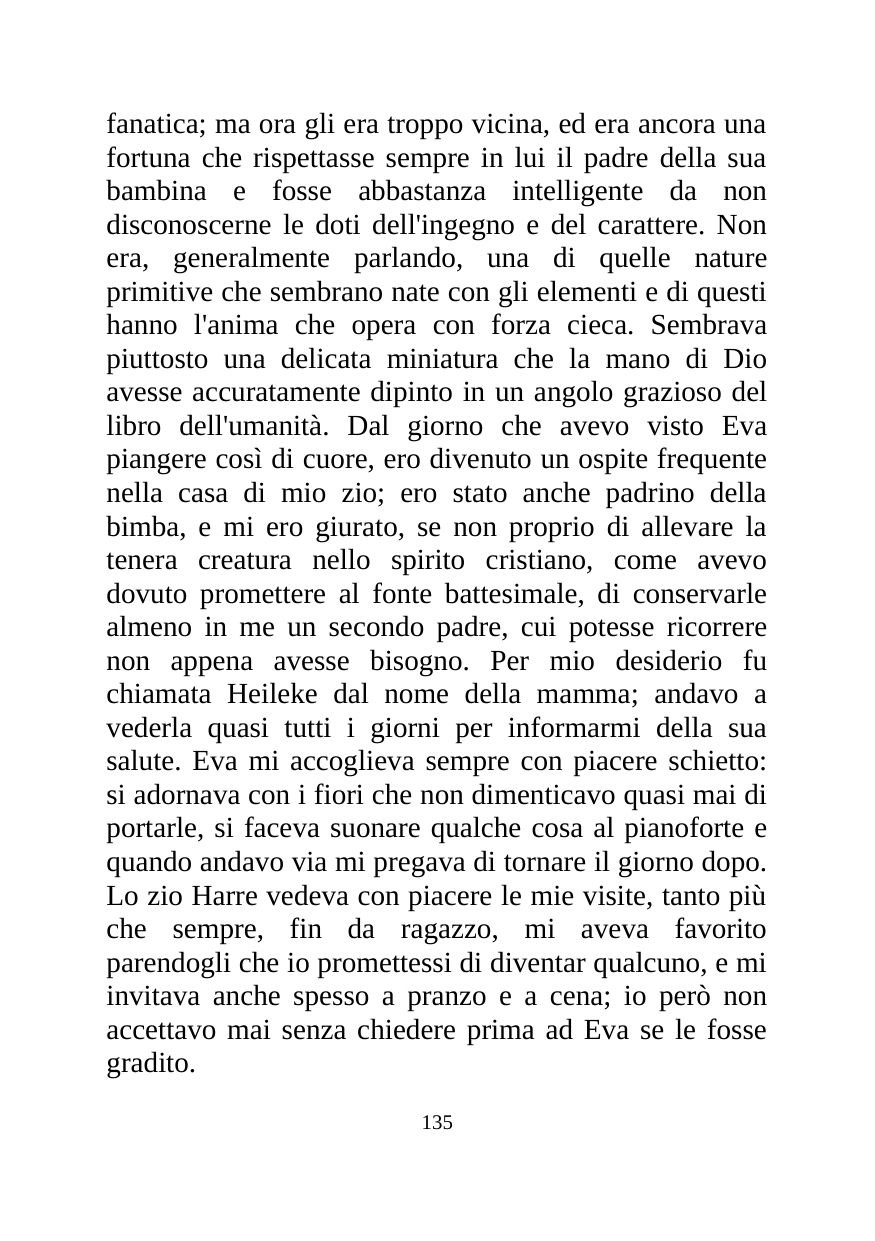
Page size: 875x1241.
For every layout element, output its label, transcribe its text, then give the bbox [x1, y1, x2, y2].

text fanatica; ma ora gli era troppo vicina, ed era ancora una fortuna che rispettasse sempre in lui il padre della sua bambina e fosse abbastanza intelligente da non disconoscerne le doti dell'ingegno e del carattere. Non era, generalmente parlando, una di quelle nature primitive che sembrano nate con gli elementi e di questi hanno l'anima che opera con forza cieca. Sembrava piuttosto una delicata miniatura che la mano di Dio avesse accuratamente dipinto in un angolo grazioso del libro dell'umanità. Dal giorno che avevo visto Eva piangere così di cuore, ero divenuto un ospite frequente nella casa di mio zio; ero stato anche padrino della bimba, e mi ero giurato, se non proprio di allevare la tenera creatura nello spirito cristiano, come avevo dovuto promettere al fonte battesimale, di conservarle almeno in me un secondo padre, cui potesse ricorrere non appena avesse bisogno. Per mio desiderio fu chiamata Heileke dal nome della mamma; andavo a vederla quasi tutti i giorni per informarmi della sua salute. Eva mi accoglieva sempre con piacere schietto: si adornava con i fiori che non dimenticavo quasi mai di portarle, si faceva suonare qualche cosa al pianoforte e quando andavo via mi pregava di tornare il giorno dopo. Lo zio Harre vedeva con piacere le mie visite, tanto più che sempre, fin da ragazzo, mi aveva favorito parendogli che io promettessi di diventar qualcuno, e mi invitava anche spesso a pranzo e a cena; io però non accettavo mai senza chiedere prima ad Eva se le fosse gradito. [106, 106, 768, 1079]
